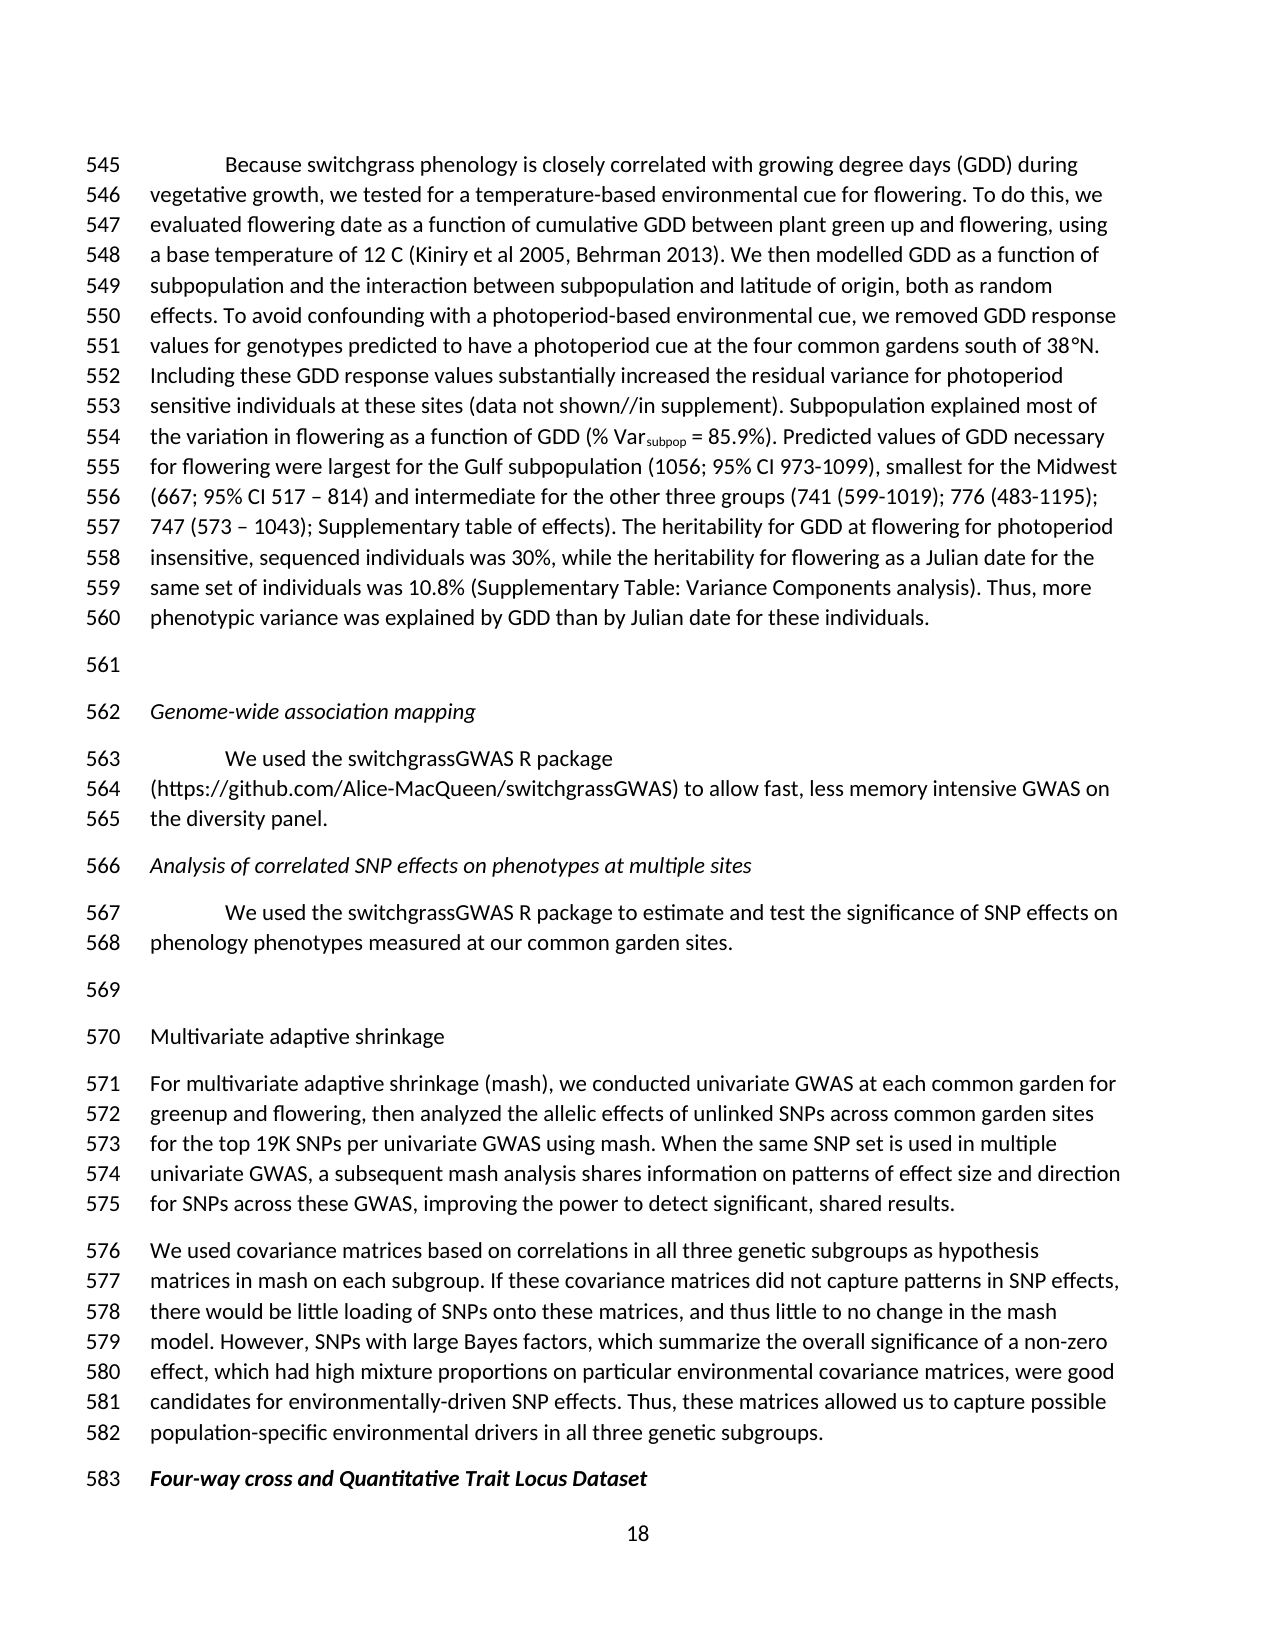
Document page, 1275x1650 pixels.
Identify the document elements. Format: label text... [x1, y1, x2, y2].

text Multivariate adaptive shrinkage [150, 1022, 1125, 1050]
text Analysis of correlated SNP effects on phenotypes at multiple sites [150, 851, 1125, 879]
text We used the switchgrassGWAS R package to estimate and test the significance of SNP effects on phenology phenotypes measured at our common garden sites. [150, 898, 1125, 956]
text We used covariance matrices based on correlations in all three genetic subgroups as hypothesis matrices in mash on each subgroup. If these covariance matrices did not capture patterns in SNP effects, there would be little loading of SNPs onto these matrices, and thus little to no change in the mash model. However, SNPs with large Bayes factors, which summarize the overall significance of a non-zero effect, which had high mixture proportions on particular environmental covariance matrices, were good candidates for environmentally-driven SNP effects. Thus, these matrices allowed us to capture possible population-specific environmental drivers in all three genetic subgroups. [150, 1236, 1125, 1446]
text Four-way cross and Quantitative Trait Locus Dataset [150, 1464, 1125, 1493]
text Because switchgrass phenology is closely correlated with growing degree days (GDD) during vegetative growth, we tested for a temperature-based environmental cue for flowering. To do this, we evaluated flowering date as a function of cumulative GDD between plant green up and flowering, using a base temperature of 12 C (Kiniry et al 2005, Behrman 2013). We then modelled GDD as a function of subpopulation and the interaction between subpopulation and latitude of origin, both as random effects. To avoid confounding with a photoperiod-based environmental cue, we removed GDD response values for genotypes predicted to have a photoperiod cue at the four common gardens south of 38°N. Including these GDD response values substantially increased the residual variance for photoperiod sensitive individuals at these sites (data not shown//in supplement). Subpopulation explained most of the variation in flowering as a function of GDD (% Varsubpop = 85.9%). Predicted values of GDD necessary for flowering were largest for the Gulf subpopulation (1056; 95% CI 973-1099), smallest for the Midwest (667; 95% CI 517 – 814) and intermediate for the other three groups (741 (599-1019); 776 (483-1195); 747 (573 – 1043); Supplementary table of effects). The heritability for GDD at flowering for photoperiod insensitive, sequenced individuals was 30%, while the heritability for flowering as a Julian date for the same set of individuals was 10.8% (Supplementary Table: Variance Components analysis). Thus, more phenotypic variance was explained by GDD than by Julian date for these individuals. [150, 150, 1125, 631]
text For multivariate adaptive shrinkage (mash), we conducted univariate GWAS at each common garden for greenup and flowering, then analyzed the allelic effects of unlinked SNPs across common garden sites for the top 19K SNPs per univariate GWAS using mash. When the same SNP set is used in multiple univariate GWAS, a subsequent mash analysis shares information on patterns of effect size and direction for SNPs across these GWAS, improving the power to detect significant, shared results. [150, 1069, 1125, 1218]
text We used the switchgrassGWAS R package (https://github.com/Alice-MacQueen/switchgrassGWAS) to allow fast, less memory intensive GWAS on the diversity panel. [150, 744, 1125, 832]
text Genome-wide association mapping [150, 697, 1125, 725]
